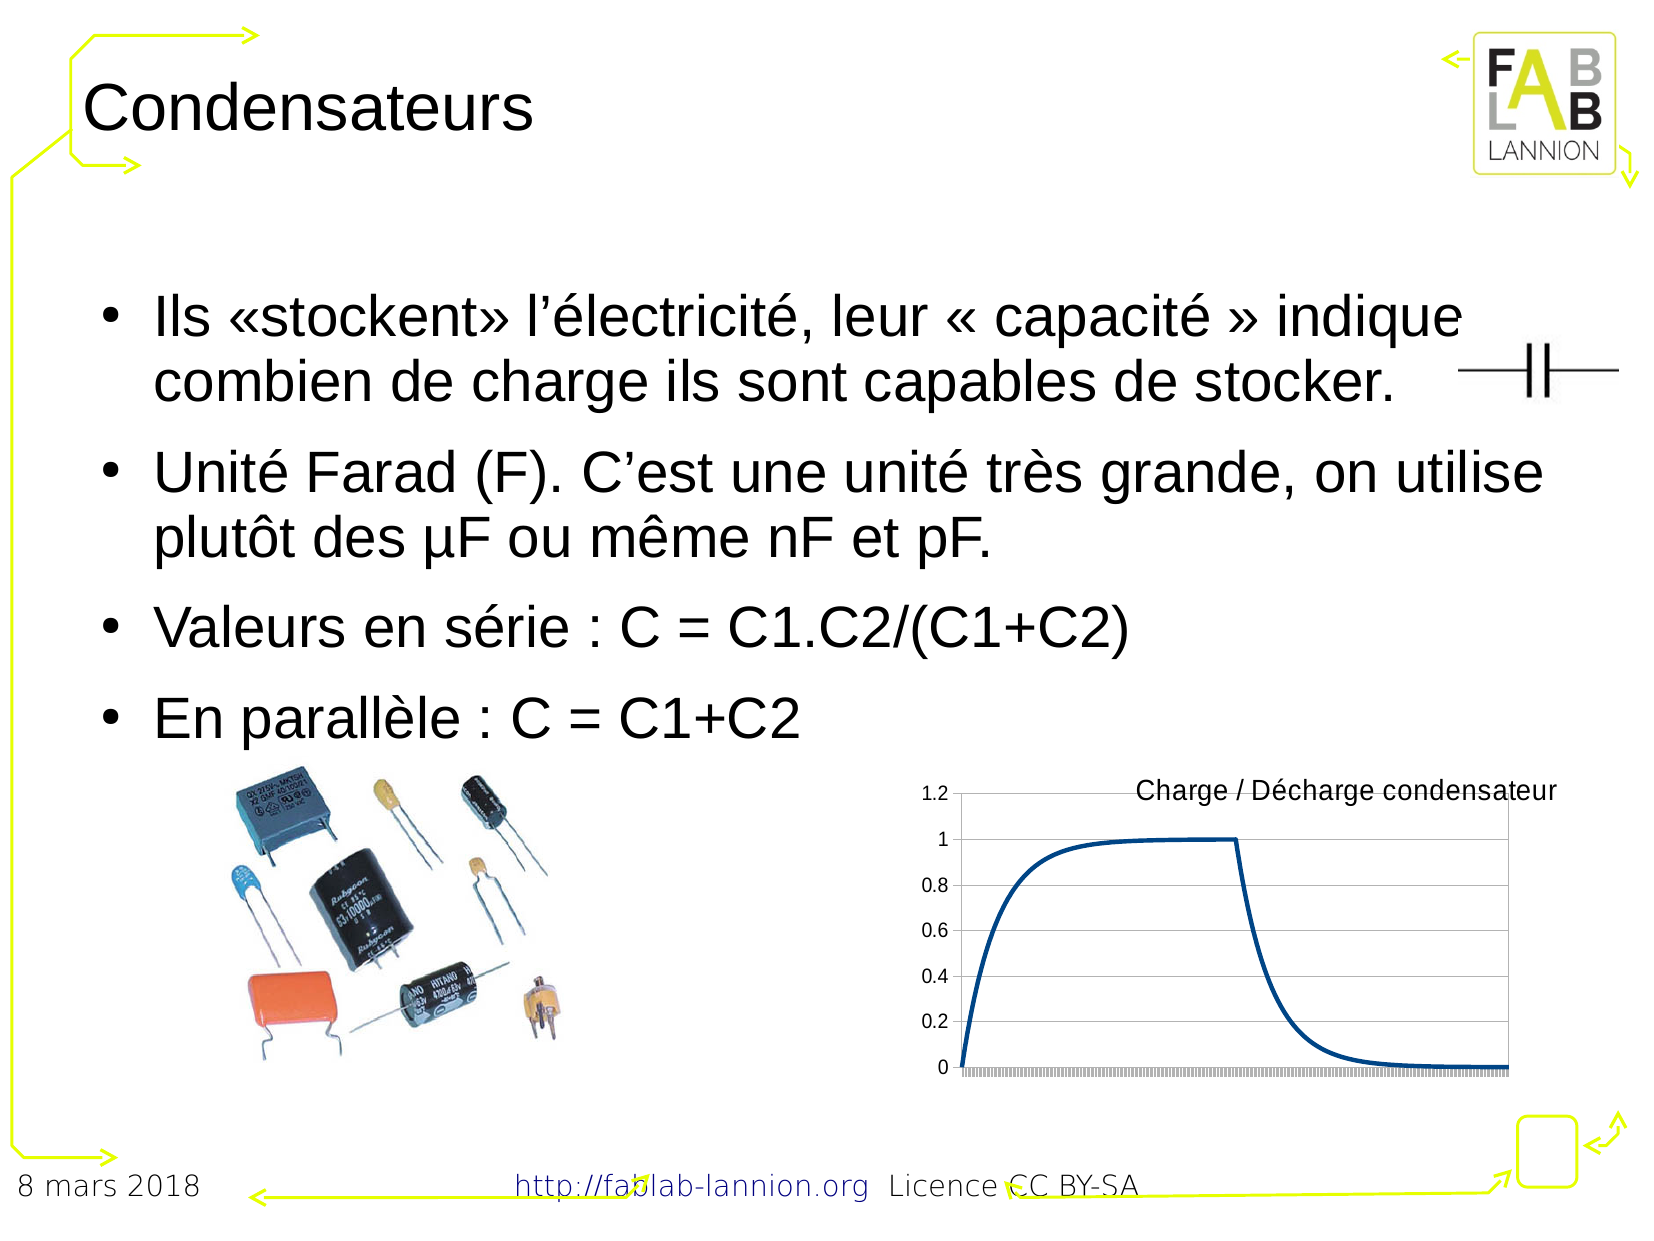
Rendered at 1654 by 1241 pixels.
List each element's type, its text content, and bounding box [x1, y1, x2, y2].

picture [1470, 29, 1619, 178]
title Condensateurs [82, 49, 1441, 166]
picture [224, 756, 578, 1063]
list Ils «stockent» l’électricité, leur « capacité » indique combien de charge ils sont capables de stocker. Unité Farad (F). C’est une unité très grande, on utilise plutôt des µF ou même nF et pF. Valeurs en série : C = C1.C2/(C1+C2) En parallèle : C = C1+C2 [82, 283, 1571, 1003]
chart [909, 708, 1563, 1087]
picture [1458, 318, 1619, 426]
